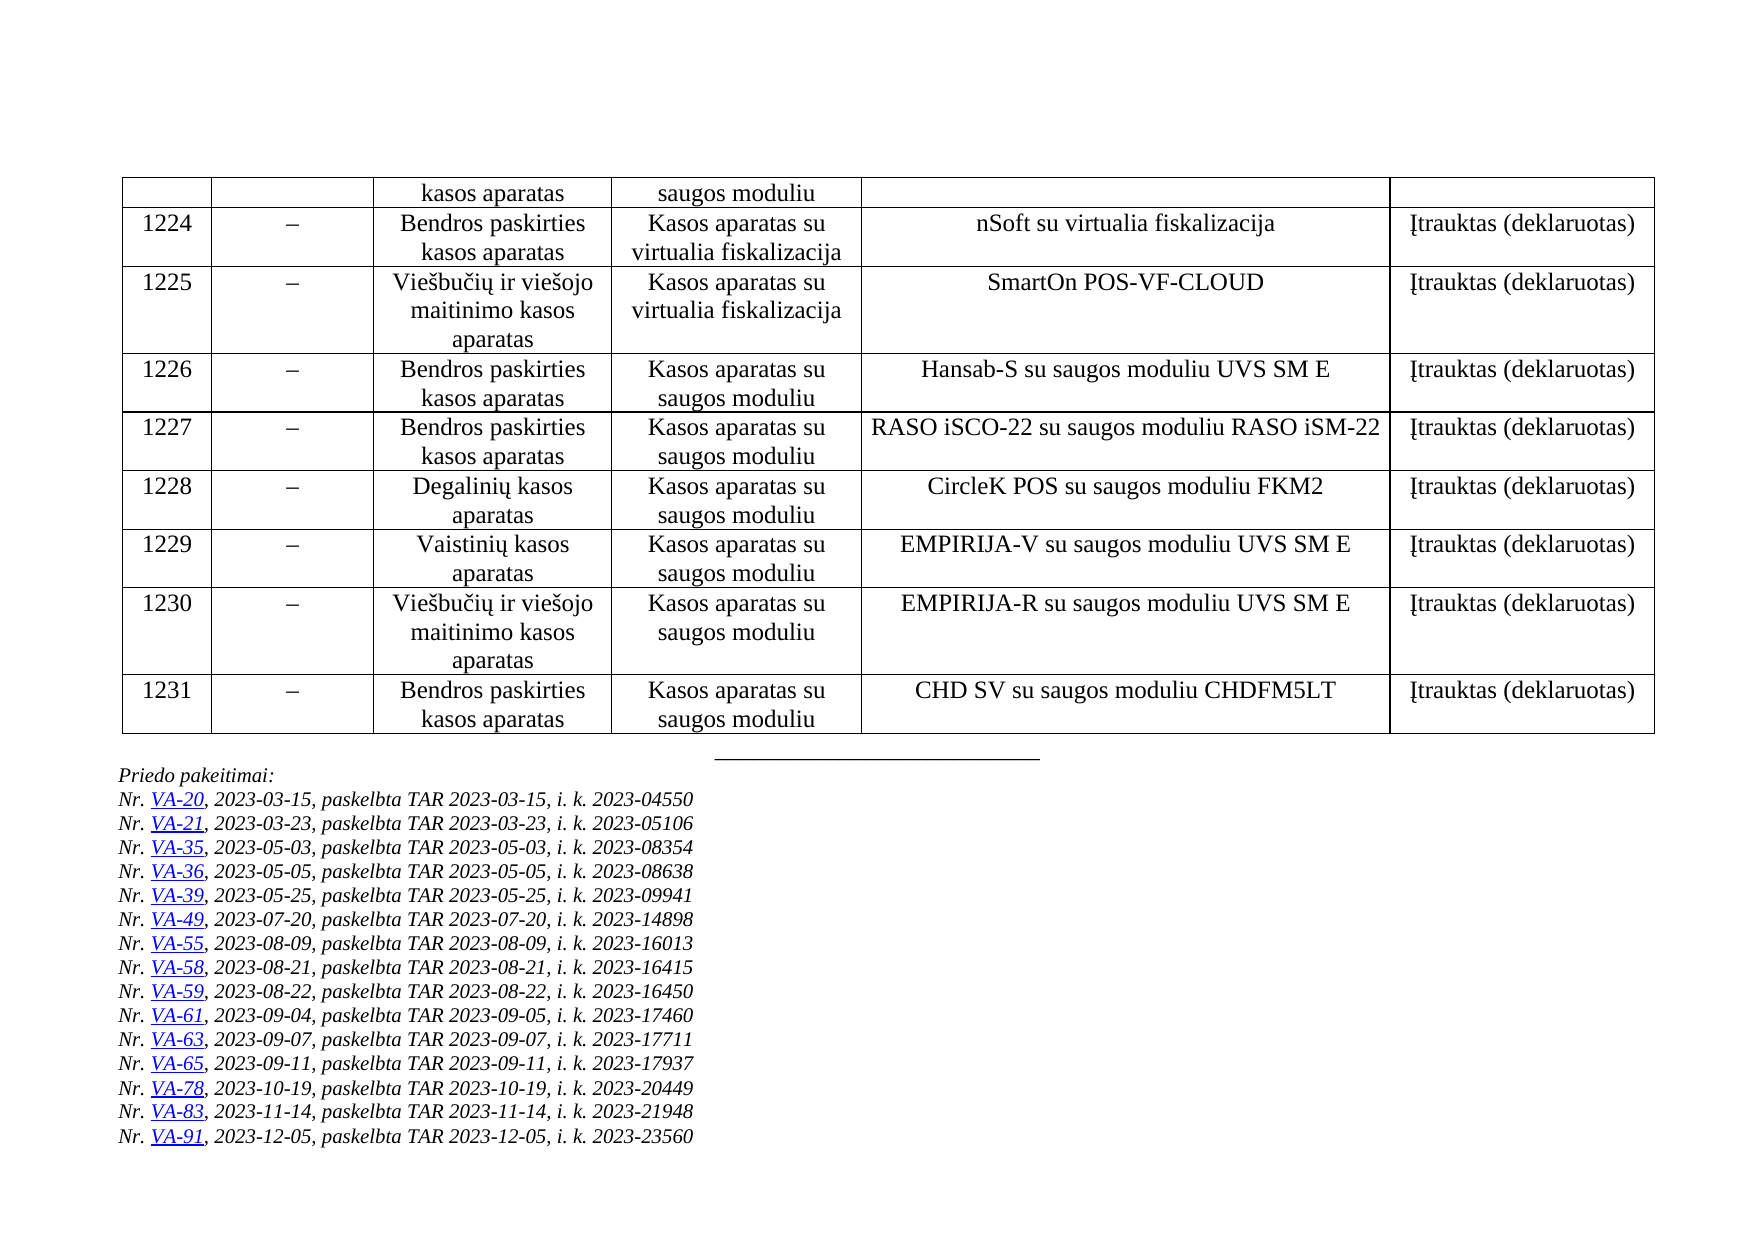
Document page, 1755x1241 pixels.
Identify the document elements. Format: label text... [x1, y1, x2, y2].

table_cell – [212, 208, 373, 266]
table_cell Kasos aparatas su saugos moduliu [612, 530, 861, 587]
table_cell [1391, 178, 1654, 207]
table_cell Įtrauktas (deklaruotas) [1391, 267, 1654, 353]
table_cell [118, 529, 122, 587]
table_cell [118, 177, 122, 207]
table_cell Bendros paskirties kasos aparatas [374, 208, 611, 266]
table_cell Kasos aparatas su saugos moduliu [612, 588, 861, 674]
table_cell RASO iSCO-22 su saugos moduliu RASO iSM-22 [862, 413, 1389, 470]
table_cell [118, 411, 122, 470]
table_cell Kasos aparatas su virtualia fiskalizacija [612, 267, 861, 353]
table_cell [118, 674, 122, 733]
table_cell – [212, 588, 373, 674]
table_cell [118, 587, 122, 674]
text Nr. VA-83, 2023-11-14, paskelbta TAR 2023-11-14, i. k. 2023-21948 [118, 1099, 1636, 1123]
table_cell Įtrauktas (deklaruotas) [1391, 588, 1654, 674]
table_cell EMPIRIJA-R su saugos moduliu UVS SM E [862, 588, 1389, 674]
text Priedo pakeitimai: [118, 763, 1636, 787]
text Nr. VA-78, 2023-10-19, paskelbta TAR 2023-10-19, i. k. 2023-20449 [118, 1075, 1636, 1099]
text Nr. VA-58, 2023-08-21, paskelbta TAR 2023-08-21, i. k. 2023-16415 [118, 955, 1636, 979]
table_cell Bendros paskirties kasos aparatas [374, 675, 611, 733]
table_cell – [212, 530, 373, 587]
table_cell Bendros paskirties kasos aparatas [374, 354, 611, 411]
table_cell [862, 178, 1389, 207]
table_cell CircleK POS su saugos moduliu FKM2 [862, 471, 1389, 528]
text Nr. VA-49, 2023-07-20, paskelbta TAR 2023-07-20, i. k. 2023-14898 [118, 907, 1636, 931]
text Nr. VA-39, 2023-05-25, paskelbta TAR 2023-05-25, i. k. 2023-09941 [118, 883, 1636, 907]
text Nr. VA-36, 2023-05-05, paskelbta TAR 2023-05-05, i. k. 2023-08638 [118, 859, 1636, 883]
table_cell – [212, 413, 373, 470]
table_cell Kasos aparatas su virtualia fiskalizacija [612, 208, 861, 266]
table_cell [118, 353, 122, 411]
table_cell 1228 [123, 471, 211, 528]
text __________________________ [118, 734, 1636, 763]
table_cell saugos moduliu [612, 178, 861, 207]
table_cell Įtrauktas (deklaruotas) [1391, 530, 1654, 587]
table_cell 1229 [123, 530, 211, 587]
table_cell Degalinių kasos aparatas [374, 471, 611, 528]
table_cell – [212, 675, 373, 733]
text Nr. VA-61, 2023-09-04, paskelbta TAR 2023-09-05, i. k. 2023-17460 [118, 1003, 1636, 1027]
text Nr. VA-21, 2023-03-23, paskelbta TAR 2023-03-23, i. k. 2023-05106 [118, 811, 1636, 835]
table_cell [118, 266, 122, 353]
text Nr. VA-55, 2023-08-09, paskelbta TAR 2023-08-09, i. k. 2023-16013 [118, 931, 1636, 955]
table_cell [118, 470, 122, 528]
text Nr. VA-59, 2023-08-22, paskelbta TAR 2023-08-22, i. k. 2023-16450 [118, 979, 1636, 1003]
table_cell Įtrauktas (deklaruotas) [1391, 675, 1654, 733]
table_cell Kasos aparatas su saugos moduliu [612, 675, 861, 733]
table_cell Kasos aparatas su saugos moduliu [612, 354, 861, 411]
text Nr. VA-91, 2023-12-05, paskelbta TAR 2023-12-05, i. k. 2023-23560 [118, 1123, 1636, 1148]
table_cell Kasos aparatas su saugos moduliu [612, 413, 861, 470]
text Nr. VA-65, 2023-09-11, paskelbta TAR 2023-09-11, i. k. 2023-17937 [118, 1051, 1636, 1075]
table_cell Įtrauktas (deklaruotas) [1391, 208, 1654, 266]
table_cell – [212, 471, 373, 528]
table_cell [118, 207, 122, 266]
text Nr. VA-35, 2023-05-03, paskelbta TAR 2023-05-03, i. k. 2023-08354 [118, 835, 1636, 859]
table_cell 1226 [123, 354, 211, 411]
table_cell 1230 [123, 588, 211, 674]
table_cell Įtrauktas (deklaruotas) [1391, 413, 1654, 470]
table_cell SmartOn POS-VF-CLOUD [862, 267, 1389, 353]
table_cell – [212, 267, 373, 353]
table_cell Kasos aparatas su saugos moduliu [612, 471, 861, 528]
table_cell Vaistinių kasos aparatas [374, 530, 611, 587]
table_cell – [212, 354, 373, 411]
table_cell EMPIRIJA-V su saugos moduliu UVS SM E [862, 530, 1389, 587]
table_cell Hansab-S su saugos moduliu UVS SM E [862, 354, 1389, 411]
text Nr. VA-20, 2023-03-15, paskelbta TAR 2023-03-15, i. k. 2023-04550 [118, 787, 1636, 811]
table_cell CHD SV su saugos moduliu CHDFM5LT [862, 675, 1389, 733]
table_cell Įtrauktas (deklaruotas) [1391, 354, 1654, 411]
text Nr. VA-63, 2023-09-07, paskelbta TAR 2023-09-07, i. k. 2023-17711 [118, 1027, 1636, 1051]
table_cell [212, 178, 373, 207]
table_cell [123, 178, 211, 207]
table_cell Viešbučių ir viešojo maitinimo kasos aparatas [374, 267, 611, 353]
table_cell 1225 [123, 267, 211, 353]
table_cell 1224 [123, 208, 211, 266]
table_cell kasos aparatas [374, 178, 611, 207]
table_cell Viešbučių ir viešojo maitinimo kasos aparatas [374, 588, 611, 674]
table_cell Įtrauktas (deklaruotas) [1391, 471, 1654, 528]
table_cell nSoft su virtualia fiskalizacija [862, 208, 1389, 266]
table_cell Bendros paskirties kasos aparatas [374, 413, 611, 470]
table_cell 1227 [123, 413, 211, 470]
table_cell 1231 [123, 675, 211, 733]
